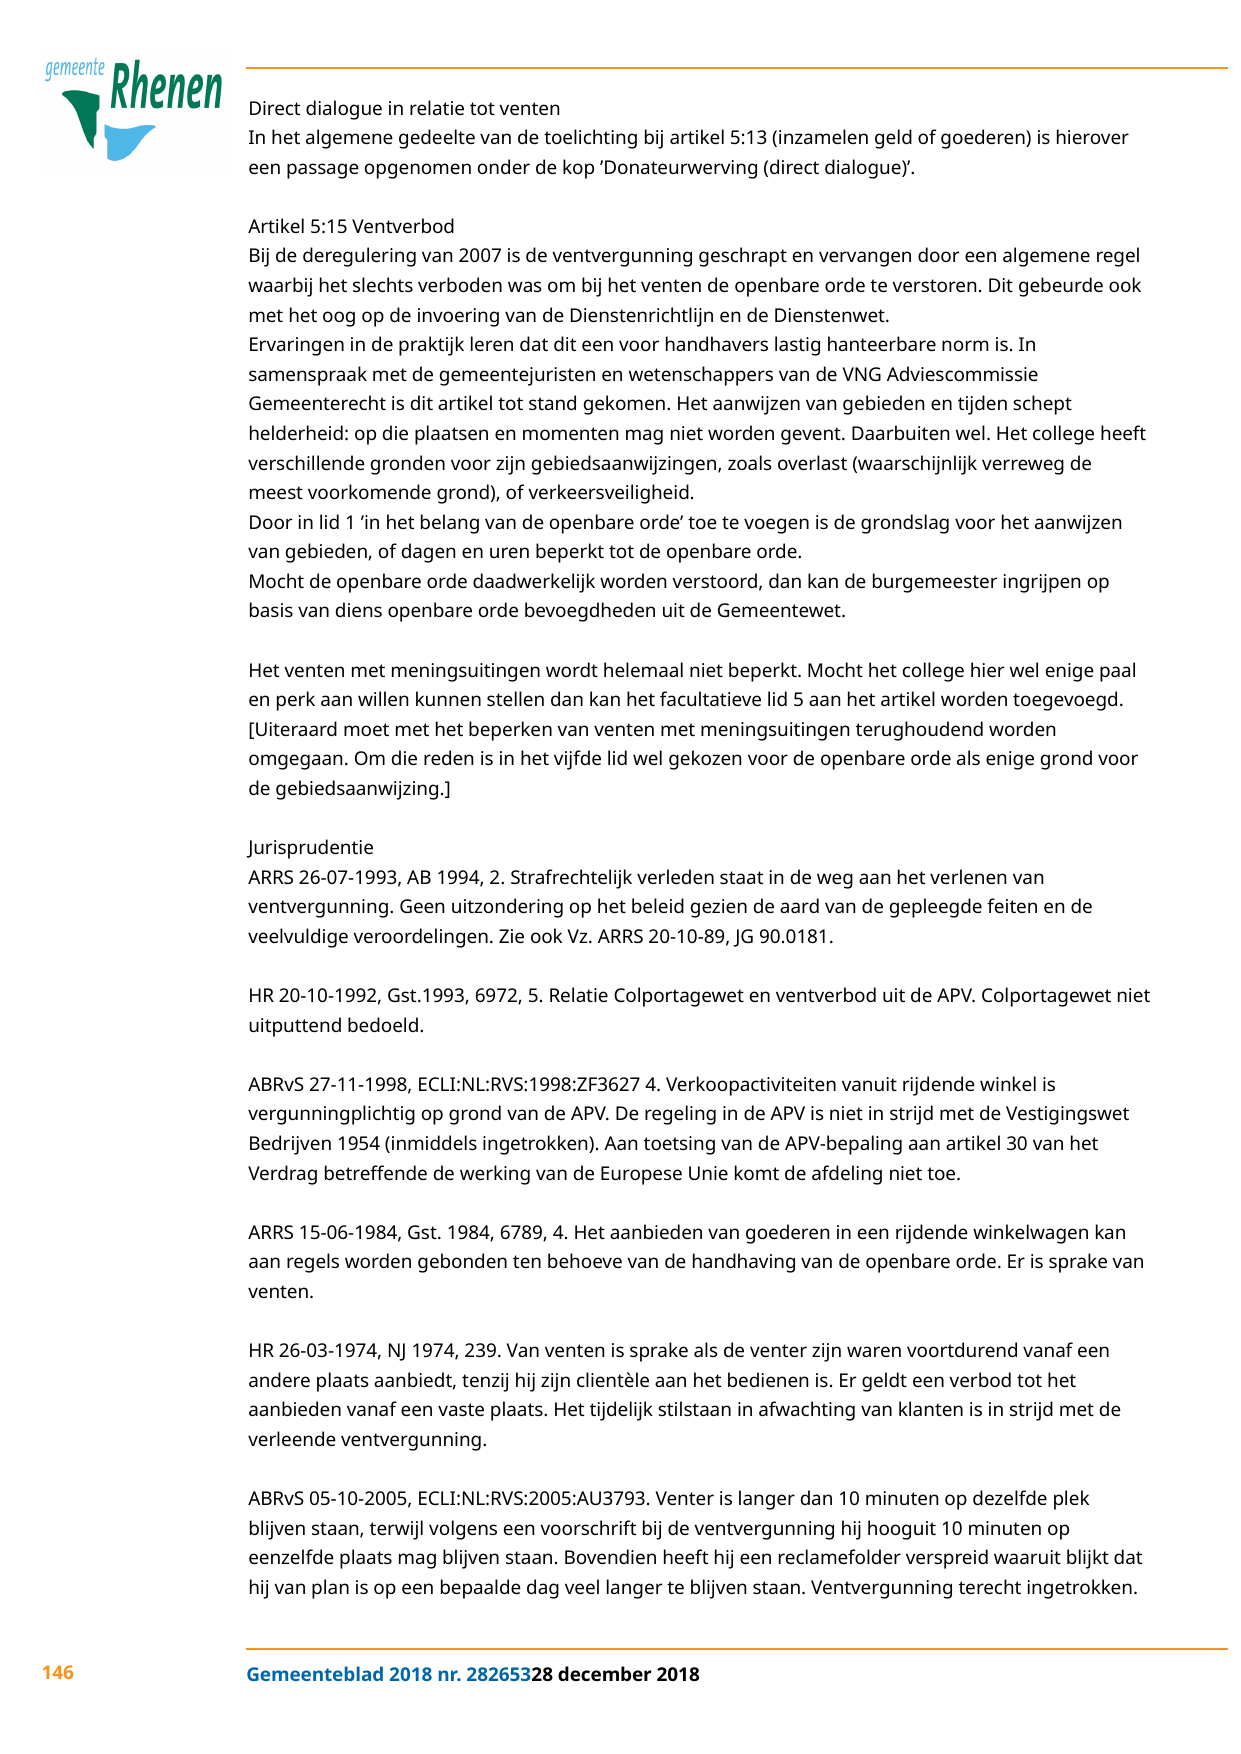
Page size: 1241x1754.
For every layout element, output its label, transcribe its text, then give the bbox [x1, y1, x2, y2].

picture [41, 47, 231, 172]
text Ervaringen in de praktijk leren dat dit een voor handhavers lastig hanteerbare norm is. In samenspraak met de gemeentejuristen en wetenschappers van de VNG Adviescommissie Gemeenterecht is dit artikel tot stand gekomen. Het aanwijzen van gebieden en tijden schept helderheid: op die plaatsen en momenten mag niet worden gevent. Daarbuiten wel. Het college heeft verschillende gronden voor zijn gebiedsaanwijzingen, zoals overlast (waarschijnlijk verreweg de meest voorkomende grond), of verkeersveiligheid. [248, 331, 1152, 505]
text [Uiteraard moet met het beperken van venten met meningsuitingen terughoudend worden omgegaan. Om die reden is in het vijfde lid wel gekozen voor de openbare orde als enige grond voor de gebiedsaanwijzing.] [248, 716, 1152, 801]
text HR 20-10-1992, Gst.1993, 6972, 5. Relatie Colportagewet en ventverbod uit de APV. Colportagewet niet uitputtend bedoeld. [248, 982, 1152, 1038]
text ABRvS 05-10-2005, ECLI:NL:RVS:2005:AU3793. Venter is langer dan 10 minuten op dezelfde plek blijven staan, terwijl volgens een voorschrift bij de ventvergunning hij hooguit 10 minuten op eenzelfde plaats mag blijven staan. Bovendien heeft hij een reclamefolder verspreid waaruit blijkt dat hij van plan is op een bepaalde dag veel langer te blijven staan. Ventvergunning terecht ingetrokken. [248, 1485, 1152, 1600]
text Het venten met meningsuitingen wordt helemaal niet beperkt. Mocht het college hier wel enige paal en perk aan willen kunnen stellen dan kan het facultatieve lid 5 aan het artikel worden toegevoegd. [248, 657, 1152, 712]
text Door in lid 1 ’in het belang van de openbare orde’ toe te voegen is de grondslag voor het aanwijzen van gebieden, of dagen en uren beperkt tot de openbare orde. [248, 509, 1152, 564]
text Bij de deregulering van 2007 is de ventvergunning geschrapt en vervangen door een algemene regel waarbij het slechts verboden was om bij het venten de openbare orde te verstoren. Dit gebeurde ook met het oog op de invoering van de Dienstenrichtlijn en de Dienstenwet. [248, 243, 1152, 328]
text Artikel 5:15 Ventverbod [248, 213, 1152, 239]
text Direct dialogue in relatie tot venten [248, 95, 1152, 121]
text In het algemene gedeelte van de toelichting bij artikel 5:13 (inzamelen geld of goederen) is hierover een passage opgenomen onder de kop ’Donateurwerving (direct dialogue)’. [248, 124, 1152, 180]
text Jurisprudentie [248, 834, 1152, 860]
text ARRS 26-07-1993, AB 1994, 2. Strafrechtelijk verleden staat in de weg aan het verlenen van ventvergunning. Geen uitzondering op het beleid gezien de aard van de gepleegde feiten en de veelvuldige veroordelingen. Zie ook Vz. ARRS 20-10-89, JG 90.0181. [248, 864, 1152, 949]
text Mocht de openbare orde daadwerkelijk worden verstoord, dan kan de burgemeester ingrijpen op basis van diens openbare orde bevoegdheden uit de Gemeentewet. [248, 568, 1152, 623]
text HR 26-03-1974, NJ 1974, 239. Van venten is sprake als de venter zijn waren voortdurend vanaf een andere plaats aanbiedt, tenzij hij zijn clientèle aan het bedienen is. Er geldt een verbod tot het aanbieden vanaf een vaste plaats. Het tijdelijk stilstaan in afwachting van klanten is in strijd met de verleende ventvergunning. [248, 1337, 1152, 1452]
text ABRvS 27-11-1998, ECLI:NL:RVS:1998:ZF3627 4. Verkoopactiviteiten vanuit rijdende winkel is vergunningplichtig op grond van de APV. De regeling in de APV is niet in strijd met de Vestigingswet Bedrijven 1954 (inmiddels ingetrokken). Aan toetsing van de APV-bepaling aan artikel 30 van het Verdrag betreffende de werking van de Europese Unie komt de afdeling niet toe. [248, 1071, 1152, 1186]
text ARRS 15-06-1984, Gst. 1984, 6789, 4. Het aanbieden van goederen in een rijdende winkelwagen kan aan regels worden gebonden ten behoeve van de handhaving van de openbare orde. Er is sprake van venten. [248, 1219, 1152, 1304]
